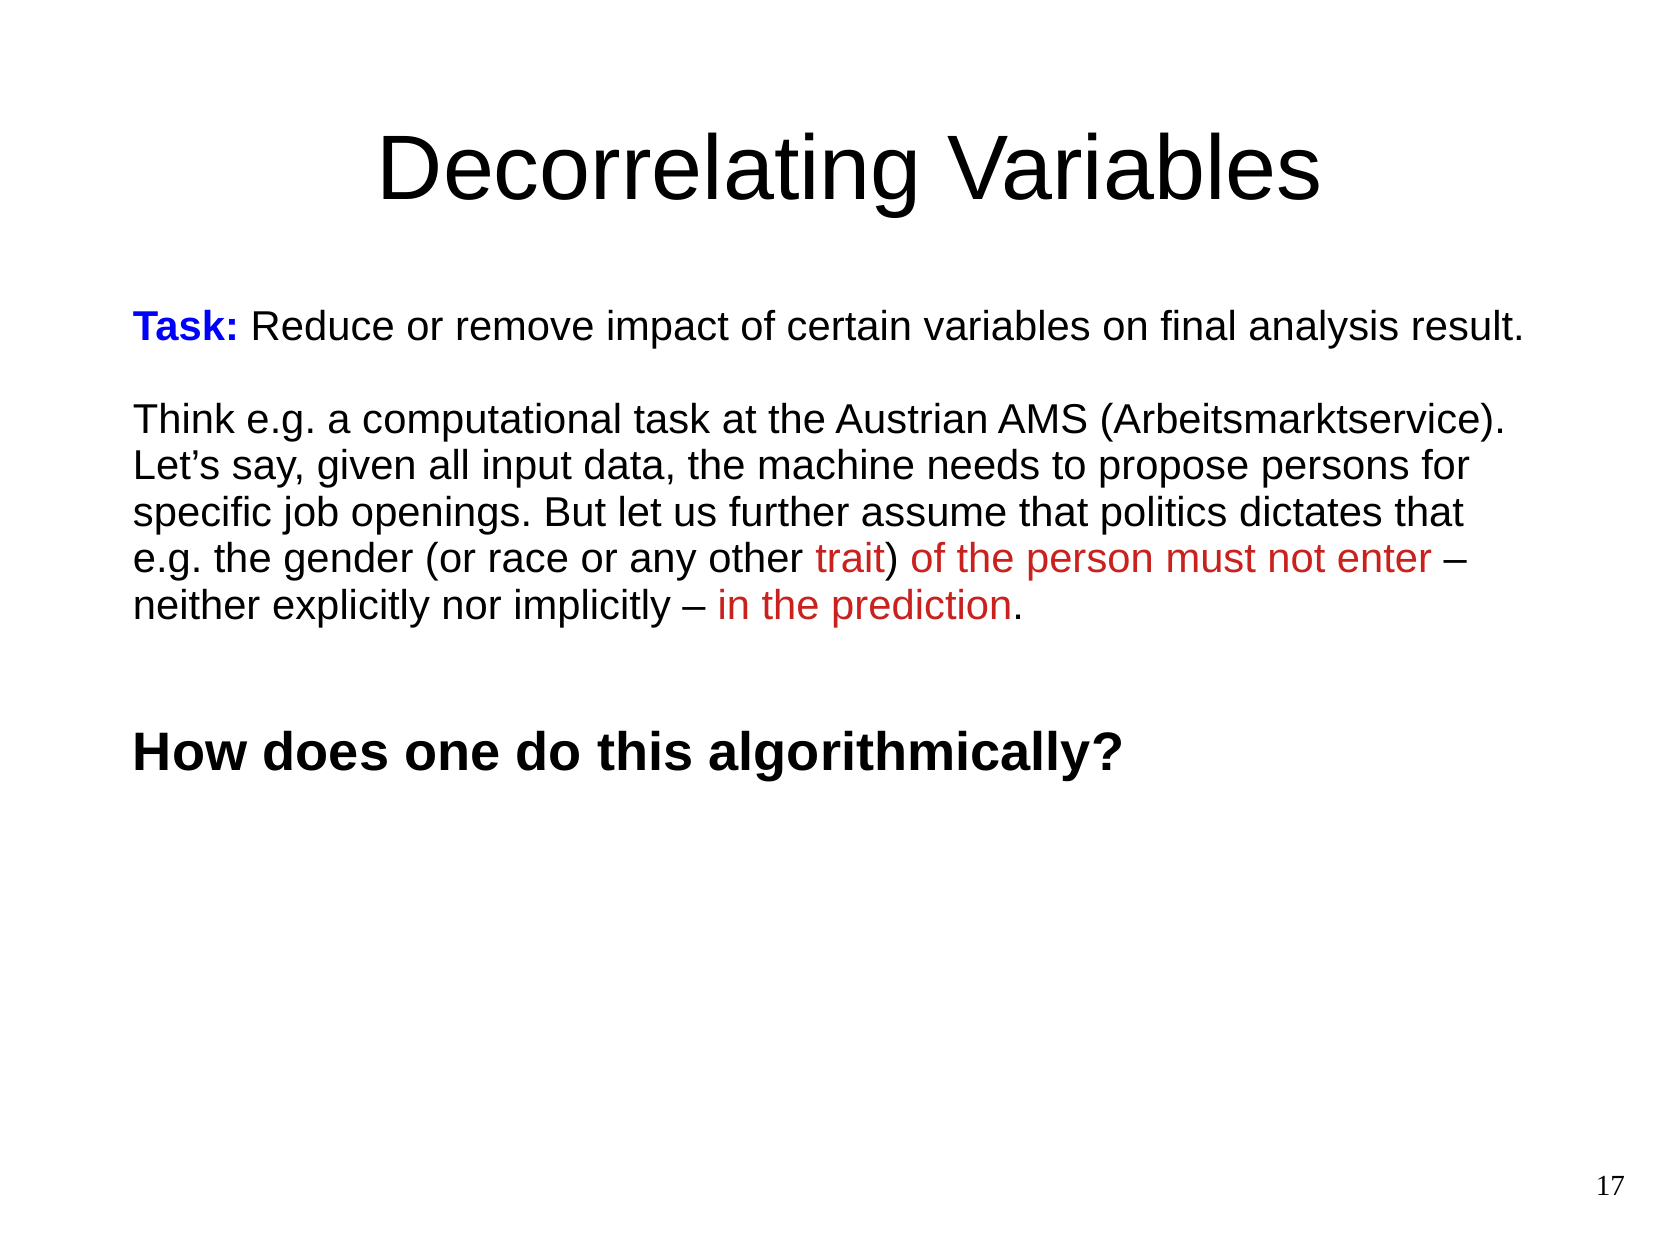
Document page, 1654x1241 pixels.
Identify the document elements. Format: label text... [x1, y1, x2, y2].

title Decorrelating Variables [106, 64, 1595, 272]
text_box Task: Reduce or remove impact of certain variables on final analysis result. Think e.g. a computational task at the Austrian AMS (Arbeitsmarktservice). Let’s say, given all input data, the machine needs to propose persons for specific job openings. But let us further assume that politics dictates that e.g. the gender (or race or any other trait) of the person must not enter – neither explicitly nor implicitly – in the prediction. How does one do this algorithmically? [118, 295, 1595, 789]
